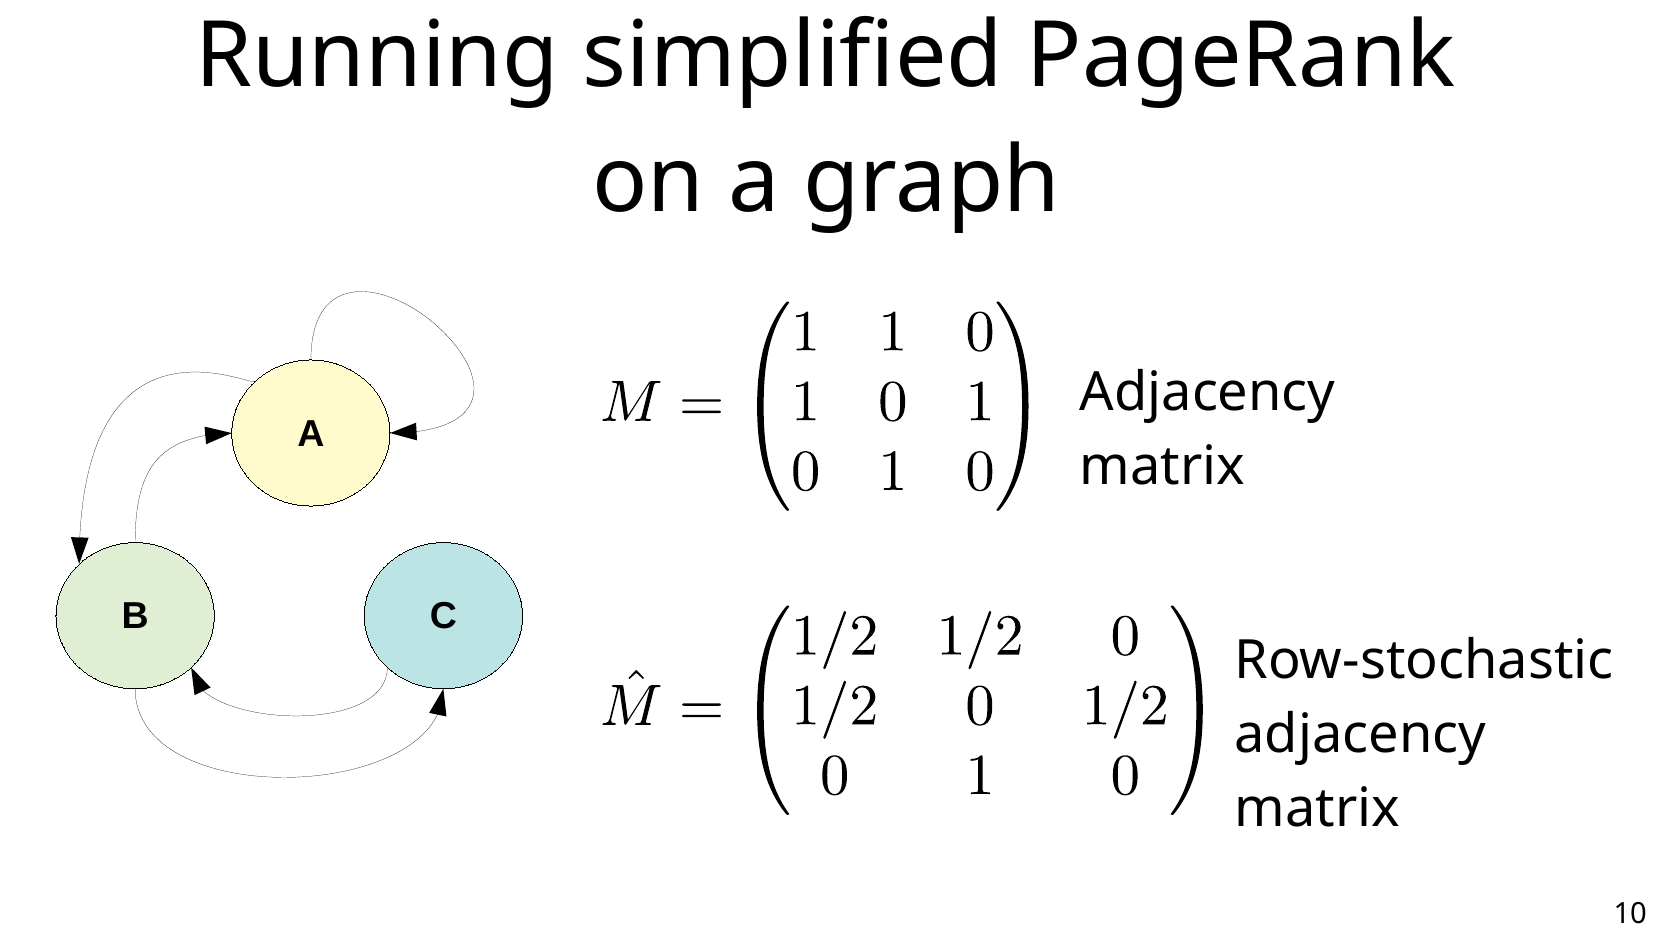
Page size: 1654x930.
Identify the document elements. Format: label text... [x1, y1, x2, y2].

text_box [600, 301, 1046, 511]
text_box C [364, 542, 523, 689]
text_box A [231, 359, 390, 507]
title Running simplified PageRank on a graph [82, 1, 1571, 225]
text_box B [55, 542, 215, 689]
text_box Row-stochastic adjacency matrix [1219, 612, 1636, 811]
text_box Adjacency matrix [1065, 344, 1396, 482]
text_box [600, 605, 1220, 816]
